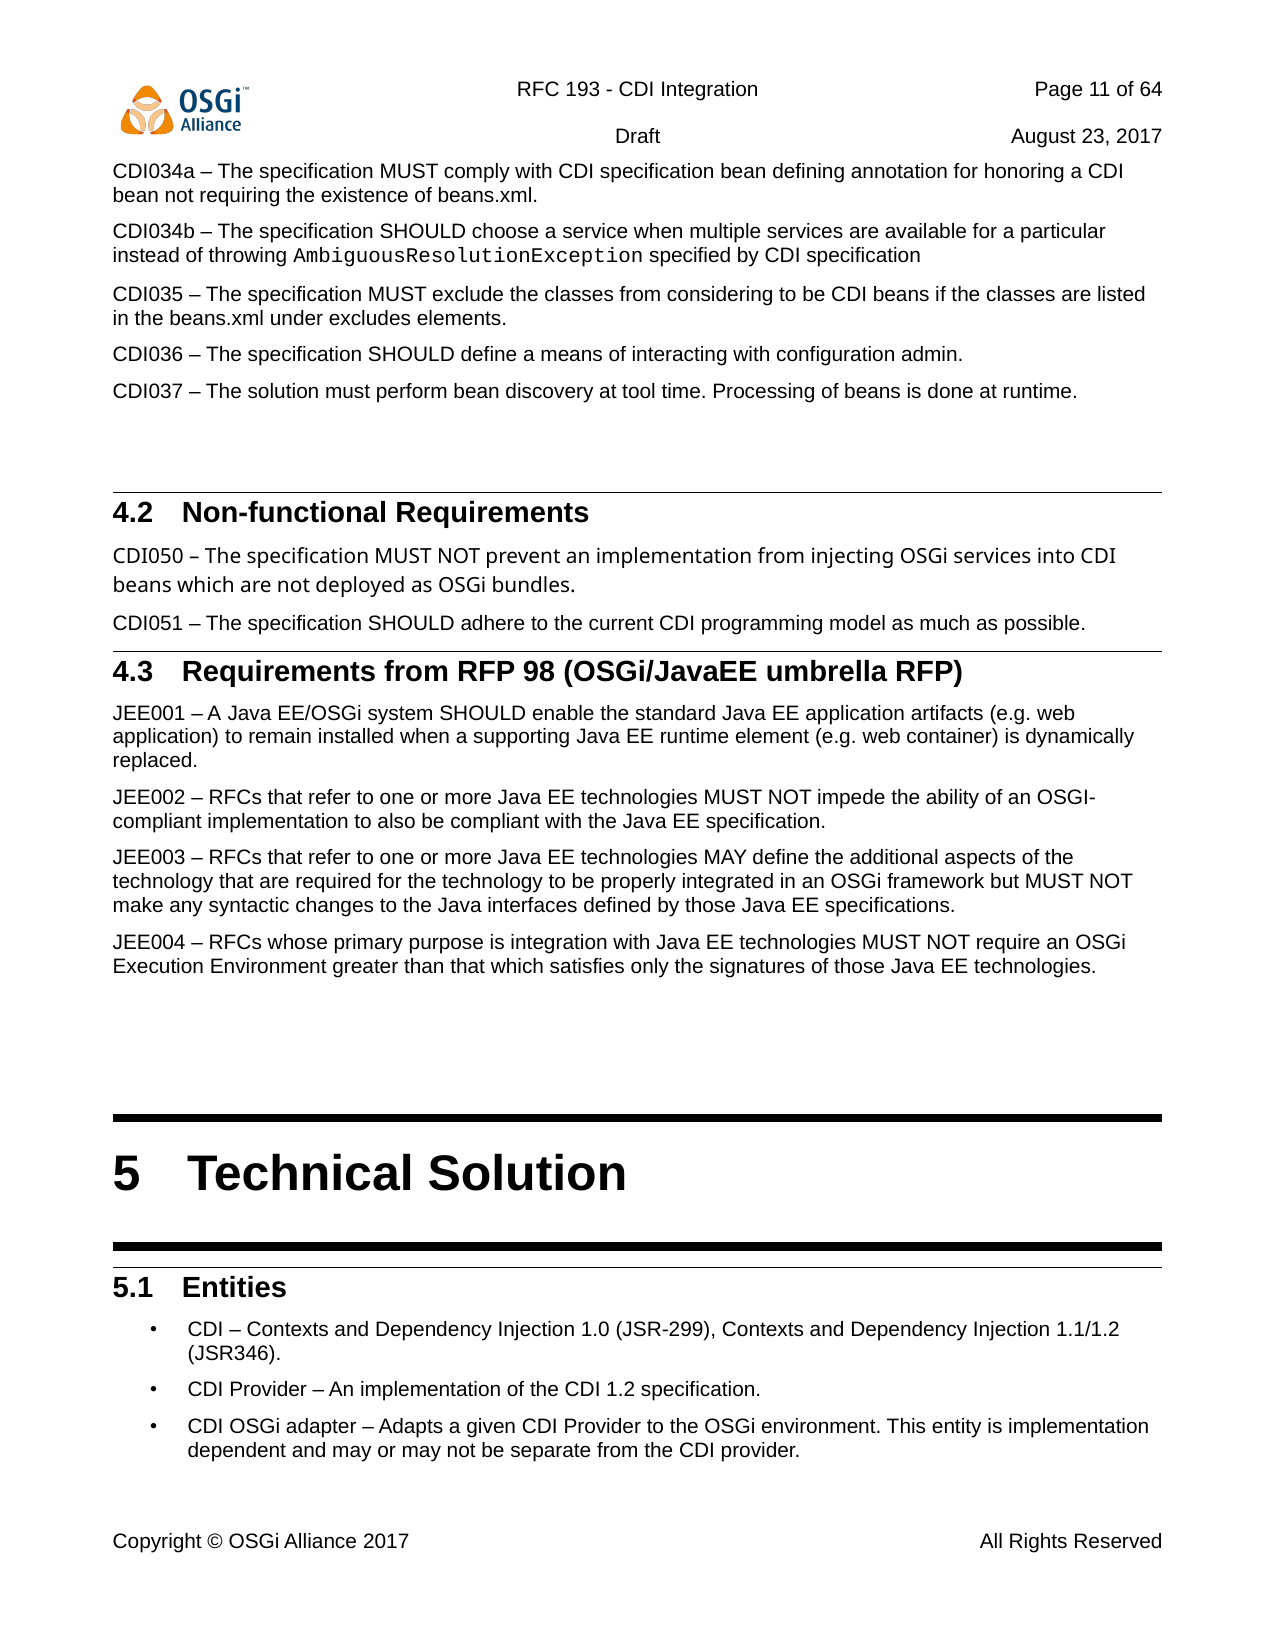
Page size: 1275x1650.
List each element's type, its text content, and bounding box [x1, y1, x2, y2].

text JEE004 – RFCs whose primary purpose is integration with Java EE technologies MUST NOT require an OSGi Execution Environment greater than that which satisfies only the signatures of those Java EE technologies. [112, 929, 1162, 977]
text JEE003 – RFCs that refer to one or more Java EE technologies MAY define the additional aspects of the technology that are required for the technology to be properly integrated in an OSGi framework but MUST NOT make any syntactic changes to the Java interfaces defined by those Java EE specifications. [112, 845, 1162, 917]
picture [113, 78, 257, 142]
text CDI050 – The specification MUST NOT prevent an implementation from injecting OSGi services into CDI beans which are not deployed as OSGi bundles. [112, 541, 1162, 598]
list CDI OSGi adapter – Adapts a given CDI Provider to the OSGi environment. This entity is implementation dependent and may or may not be separate from the CDI provider. [150, 1413, 1162, 1462]
list CDI – Contexts and Dependency Injection 1.0 (JSR-299), Contexts and Dependency Injection 1.1/1.2 (JSR346). [150, 1316, 1162, 1364]
subtitle Entities [112, 1268, 1162, 1304]
text CDI037 – The solution must perform bean discovery at tool time. Processing of beans is done at runtime. [112, 378, 1162, 402]
subtitle Technical Solution [112, 1115, 1162, 1251]
text JEE002 – RFCs that refer to one or more Java EE technologies MUST NOT impede the ability of an OSGI-compliant implementation to also be compliant with the Java EE specification. [112, 785, 1162, 833]
text CDI034b – The specification SHOULD choose a service when multiple services are available for a particular instead of throwing AmbiguousResolutionException specified by CDI specification [112, 219, 1162, 269]
text CDI051 – The specification SHOULD adhere to the current CDI programming model as much as possible. [112, 611, 1162, 634]
subtitle Requirements from RFP 98 (OSGi/JavaEE umbrella RFP) [112, 652, 1162, 688]
text CDI035 – The specification MUST exclude the classes from considering to be CDI beans if the classes are listed in the beans.xml under excludes elements. [112, 282, 1162, 329]
text CDI034a – The specification MUST comply with CDI specification bean defining annotation for honoring a CDI bean not requiring the existence of beans.xml. [112, 159, 1162, 207]
subtitle Non-functional Requirements [112, 493, 1162, 529]
list CDI Provider – An implementation of the CDI 1.2 specification. [150, 1377, 1162, 1401]
text JEE001 – A Java EE/OSGi system SHOULD enable the standard Java EE application artifacts (e.g. web application) to remain installed when a supporting Java EE runtime element (e.g. web container) is dynamically replaced. [112, 700, 1162, 772]
text CDI036 – The specification SHOULD define a means of interacting with configuration admin. [112, 342, 1162, 366]
